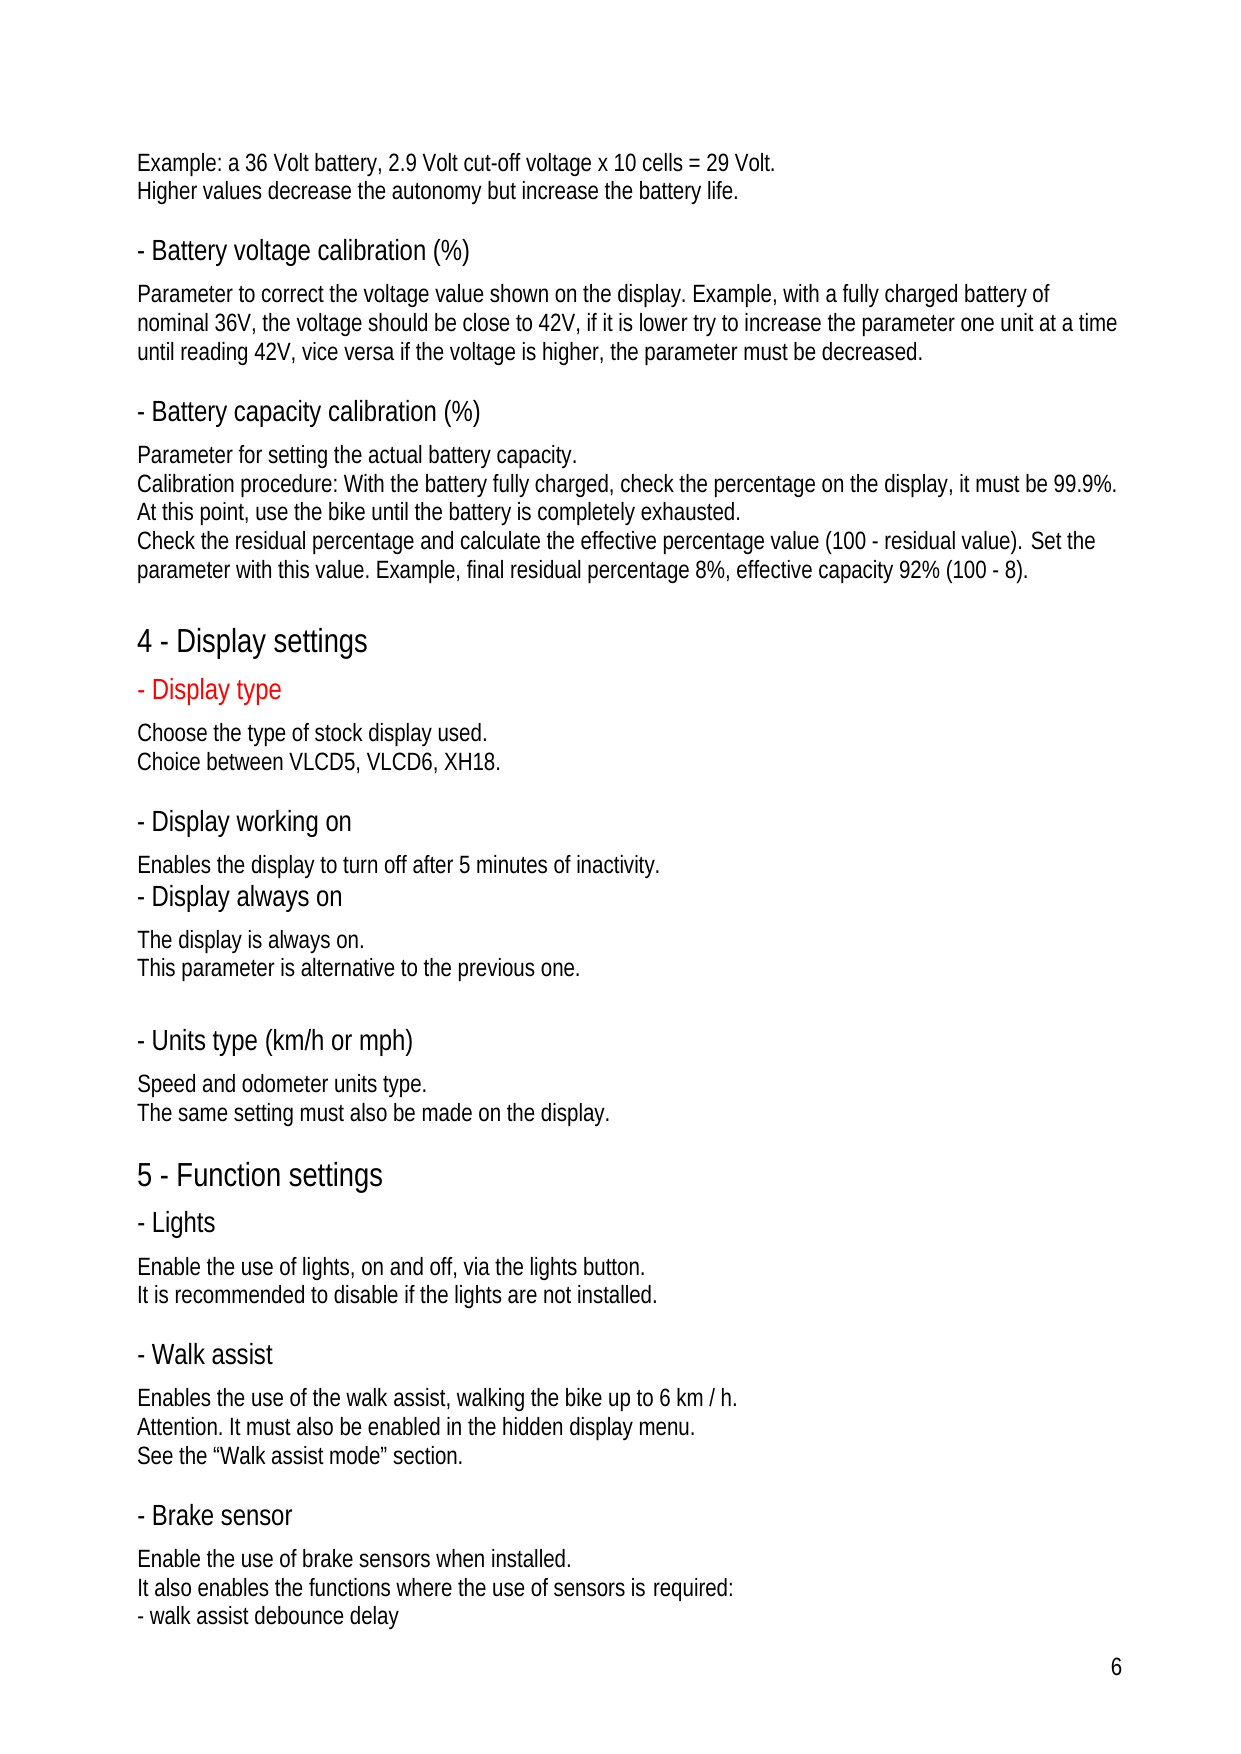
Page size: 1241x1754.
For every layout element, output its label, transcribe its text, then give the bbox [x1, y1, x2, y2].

text Attention. It must also be enabled in the hidden display menu. [137, 1412, 1122, 1441]
text Speed and odometer units type. [137, 1069, 1122, 1098]
text - Brake sensor [137, 1498, 1122, 1531]
text This parameter is alternative to the previous one. [137, 953, 1122, 982]
text It also enables the functions where the use of sensors is required: [137, 1573, 1122, 1601]
subtitle Calibration procedure: With the battery fully charged, check the percentage on the display, it must be 99.9%. [137, 469, 1122, 497]
text It is recommended to disable if the lights are not installed. [137, 1280, 1122, 1309]
text The display is always on. [137, 924, 1122, 953]
text Choice between VLCD5, VLCD6, XH18. [137, 747, 1122, 775]
text - Walk assist [137, 1337, 1122, 1371]
text Example: a 36 Volt battery, 2.9 Volt cut-off voltage x 10 cells = 29 Volt. [137, 148, 1122, 176]
subtitle parameter with this value. Example, final residual percentage 8%, effective capacity 92% (100 - 8). [137, 554, 1122, 583]
text - Display working on [137, 804, 1122, 837]
subtitle Check the residual percentage and calculate the effective percentage value (100 - residual value). Set the [137, 526, 1122, 554]
text Higher values decrease the autonomy but increase the battery life. [137, 176, 1122, 205]
text - Units type (km/h or mph) [137, 1023, 1122, 1056]
text Enable the use of brake sensors when installed. [137, 1544, 1122, 1573]
text - Display type [137, 672, 1122, 706]
subtitle At this point, use the bike until the battery is completely exhausted. [137, 497, 1122, 526]
text Choose the type of stock display used. [137, 718, 1122, 747]
text 4 - Display settings [137, 621, 1122, 660]
subtitle 5 - Function settings [137, 1155, 1122, 1193]
subtitle Parameter for setting the actual battery capacity. [137, 440, 1122, 469]
text - Battery voltage calibration (%) [137, 233, 1122, 267]
text See the “Walk assist mode” section. [137, 1441, 1122, 1469]
text - Battery capacity calibration (%) [137, 394, 1122, 427]
text Enables the display to turn off after 5 minutes of inactivity. [137, 850, 1122, 879]
text Enable the use of lights, on and off, via the lights button. [137, 1252, 1122, 1280]
text - Lights [137, 1206, 1122, 1239]
subtitle The same setting must also be made on the display. [137, 1098, 1122, 1126]
text Parameter to correct the voltage value shown on the display. Example, with a fully charged battery of nominal 36V, the voltage should be close to 42V, if it is lower try to increase the parameter one unit at a time until reading 42V, vice versa if the voltage is higher, the parameter must be decreased. [137, 279, 1122, 365]
text - walk assist debounce delay [137, 1601, 1122, 1630]
text Enables the use of the walk assist, walking the bike up to 6 km / h. [137, 1383, 1122, 1412]
text - Display always on [137, 879, 1122, 912]
